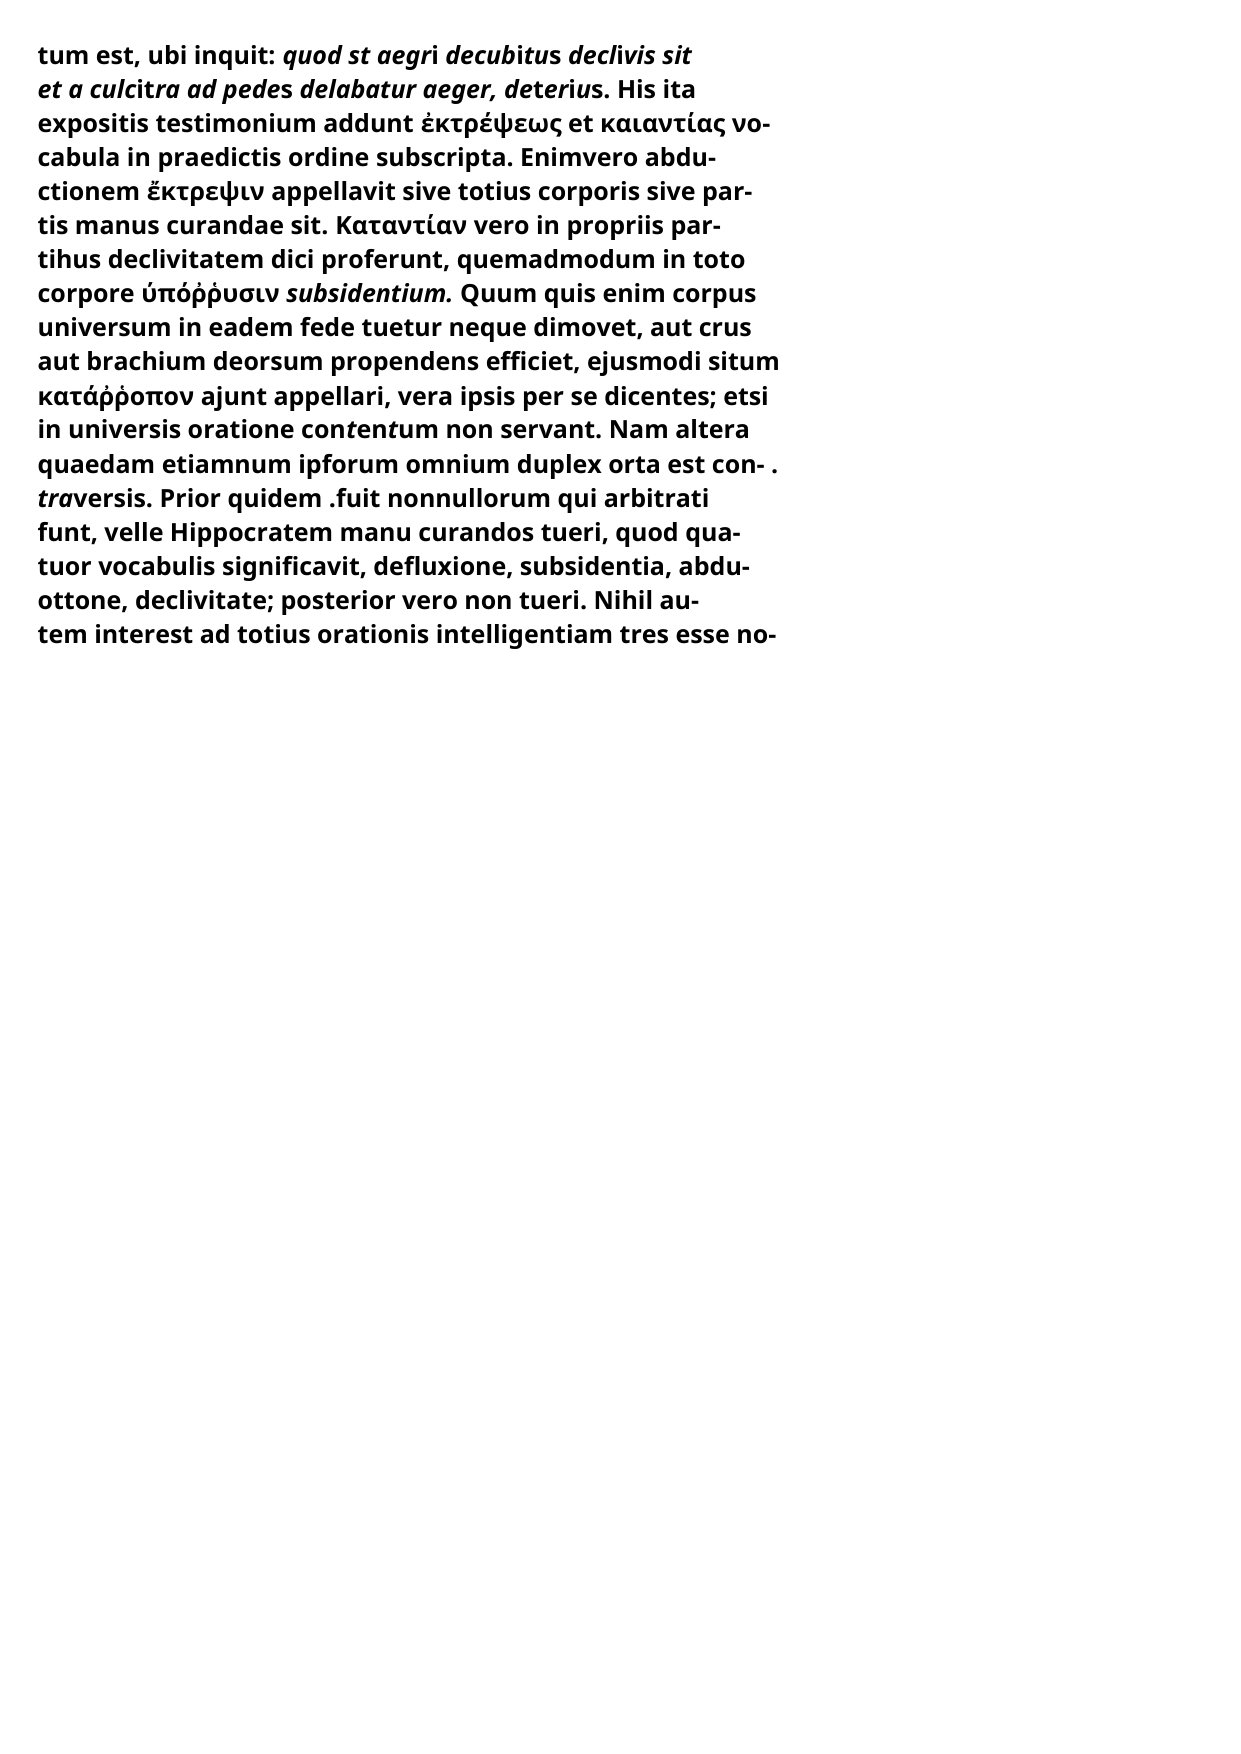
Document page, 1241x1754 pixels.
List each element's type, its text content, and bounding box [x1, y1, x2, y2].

text tum est, ubi inquit: quod st aegri decubitus declivis sit et a culcitra ad pedes delabatur aeger, deterius. His ita expositis testimonium addunt ἐκτρέψεως et καιαντίας νο- cabula in praedictis ordine subscripta. Enimvero abdu- ctionem ἔκτρεψιν appellavit sive totius corporis sive par- tis manus curandae sit. Καταντίαν vero in propriis par- tihus declivitatem dici proferunt, quemadmodum in toto corpore ύπόῤῥυσιν subsidentium. Quum quis enim corpus universum in eadem fede tuetur neque dimovet, aut crus aut brachium deorsum propendens efficiet, ejusmodi situm κατάῤῥοπον ajunt appellari, vera ipsis per se dicentes; etsi in universis oratione contentum non servant. Nam altera quaedam etiamnum ipforum omnium duplex orta est con- . traversis. Prior quidem .fuit nonnullorum qui arbitrati funt, velle Hippocratem manu curandos tueri, quod qua- tuor vocabulis significavit, defluxione, subsidentia, abdu- ottone, declivitate; posterior vero non tueri. Nihil au- tem interest ad totius orationis intelligentiam tres esse no- [37, 37, 1203, 651]
